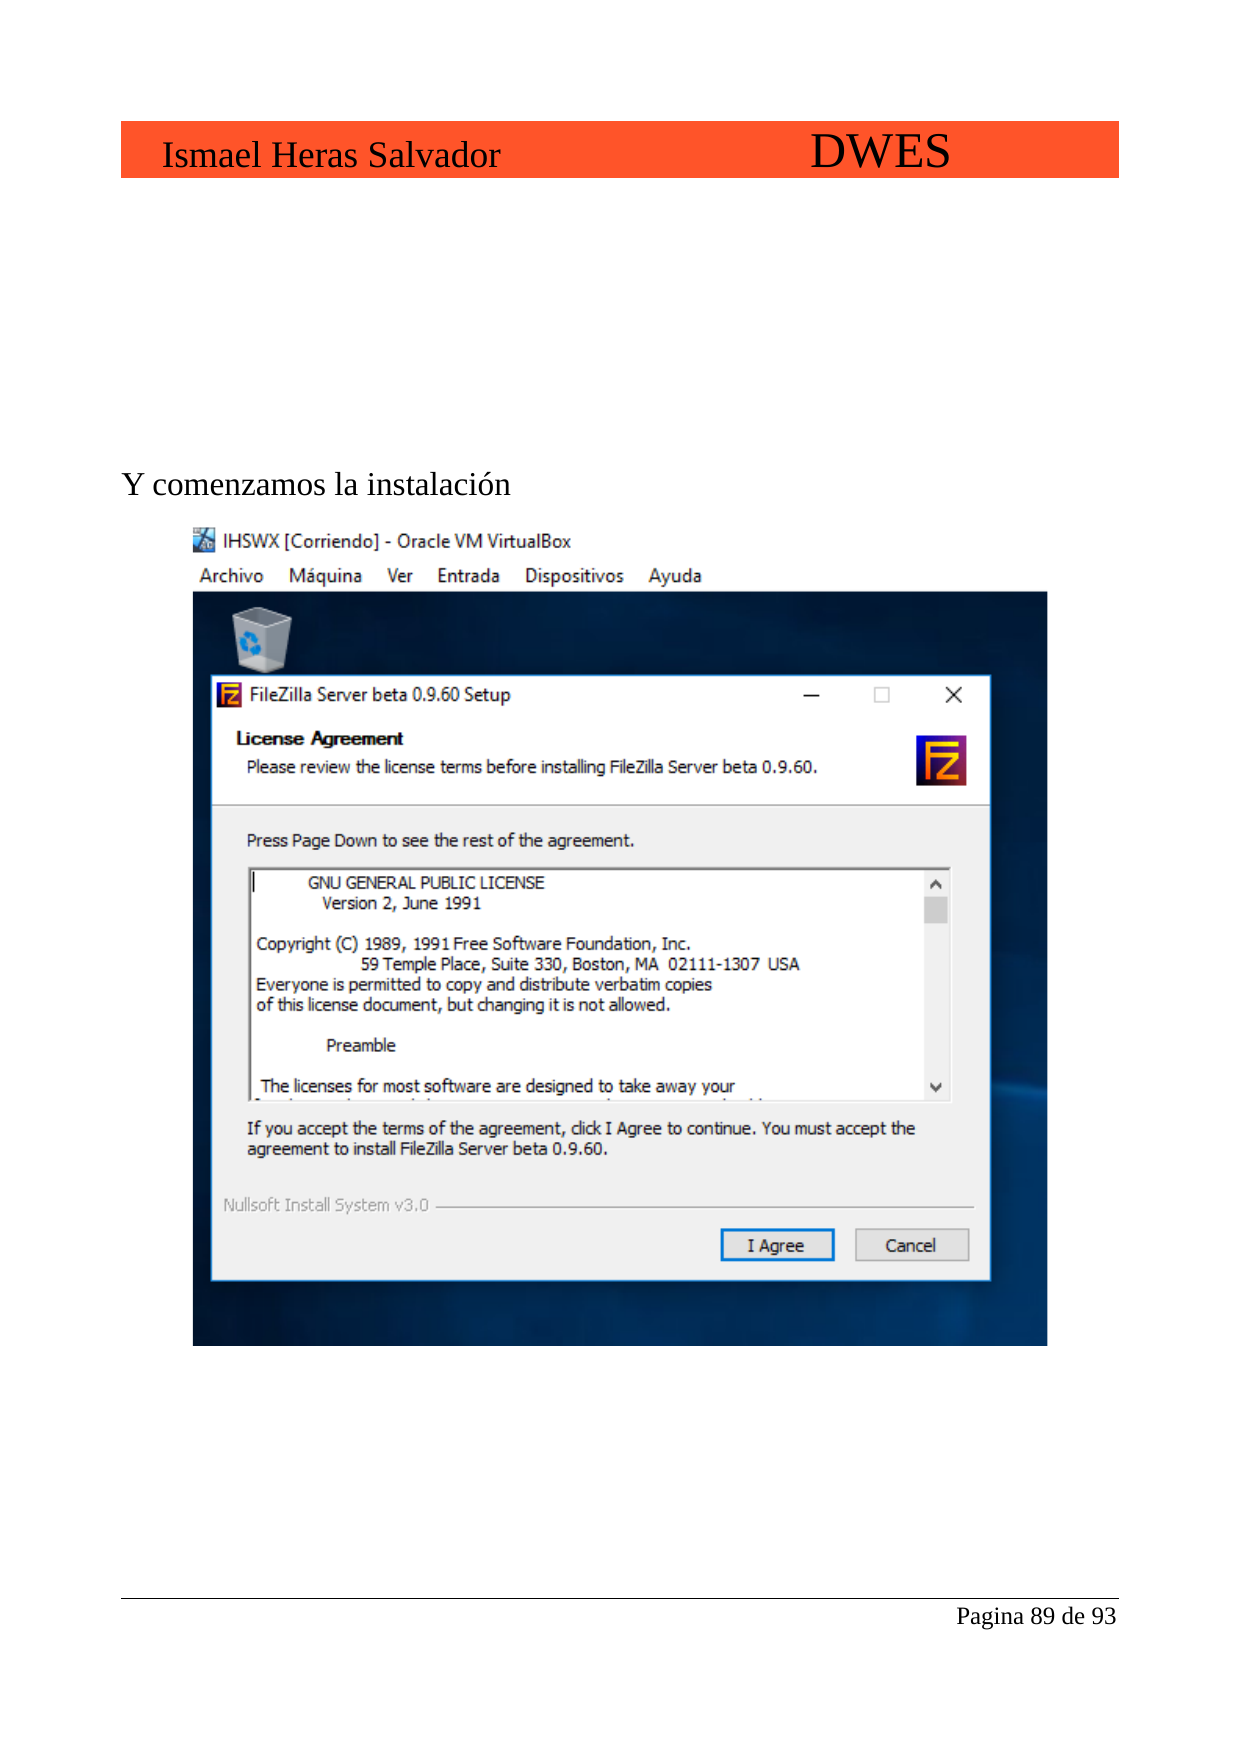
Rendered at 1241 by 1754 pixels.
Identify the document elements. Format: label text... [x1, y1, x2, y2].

text Y comenzamos la instalación [121, 465, 1119, 503]
picture [192, 523, 1048, 1346]
